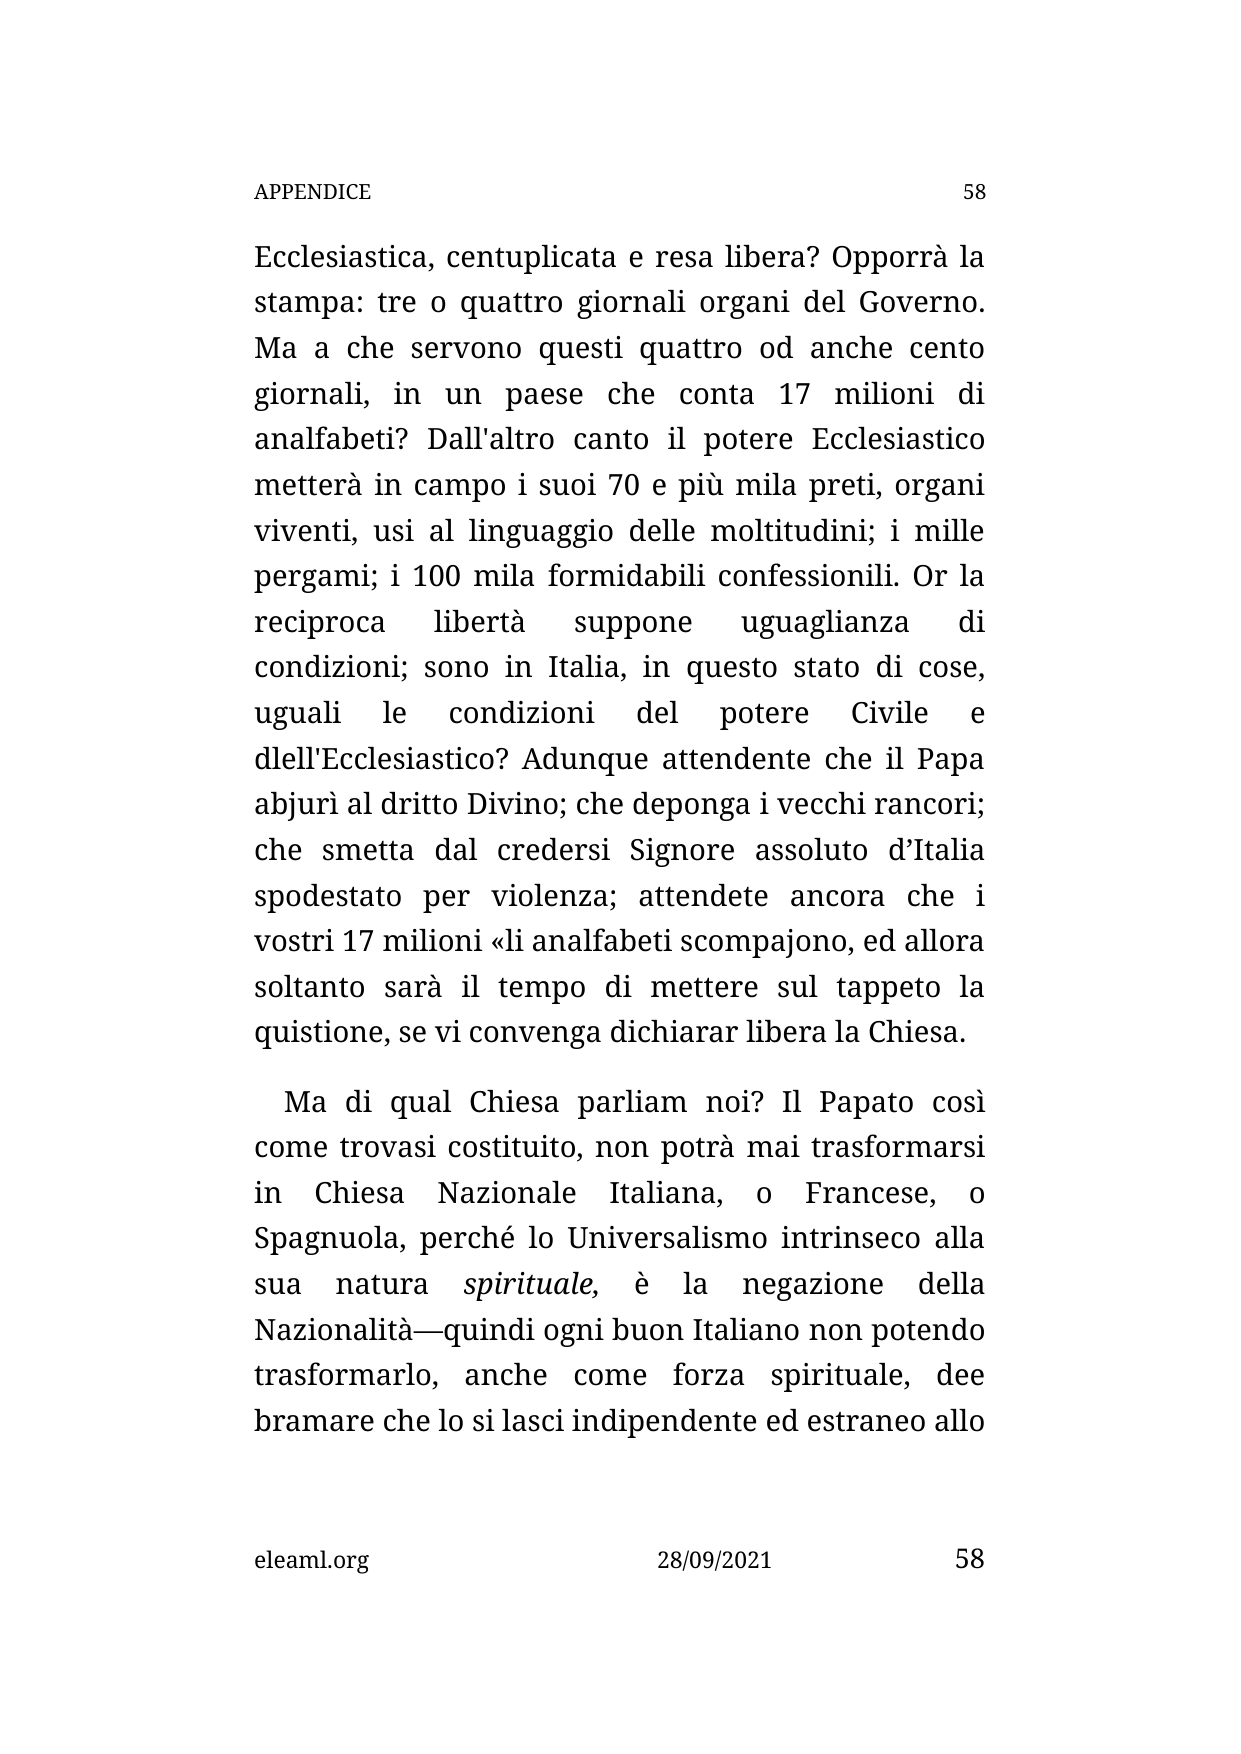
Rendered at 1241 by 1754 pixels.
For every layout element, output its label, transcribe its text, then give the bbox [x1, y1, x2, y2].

text Ecclesiastica, centuplicata e resa libera? Opporrà la stampa: tre o quattro giornali organi del Governo. Ma a che servono questi quattro od anche cento giornali, in un paese che conta 17 milioni di analfabeti? Dall'altro canto il potere Ecclesiastico metterà in campo i suoi 70 e più mila preti, organi viventi, usi al linguaggio delle moltitudini; i mille pergami; i 100 mila formidabili confessionili. Or la reciproca libertà suppone uguaglianza di condizioni; sono in Italia, in questo stato di cose, uguali le condizioni del potere Civile e dlell'Ecclesiastico? Adunque attendente che il Papa abjurì al dritto Divino; che deponga i vecchi rancori; che smetta dal credersi Signore assoluto d’Italia spodestato per violenza; attendete ancora che i vostri 17 milioni «li analfabeti scompajono, ed allora soltanto sarà il tempo di mettere sul tappeto la quistione, se vi convenga dichiarar libera la Chiesa. [254, 236, 986, 1051]
text Ma di qual Chiesa parliam noi? Il Papato così come trovasi costituito, non potrà mai trasformarsi in Chiesa Nazionale Italiana, o Francese, o Spagnuola, perché lo Universalismo intrinseco alla sua natura spirituale, è la negazione della Nazionalità—quindi ogni buon Italiano non potendo trasformarlo, anche come forza spirituale, dee bramare che lo si lasci indipendente ed estraneo allo [254, 1081, 986, 1440]
